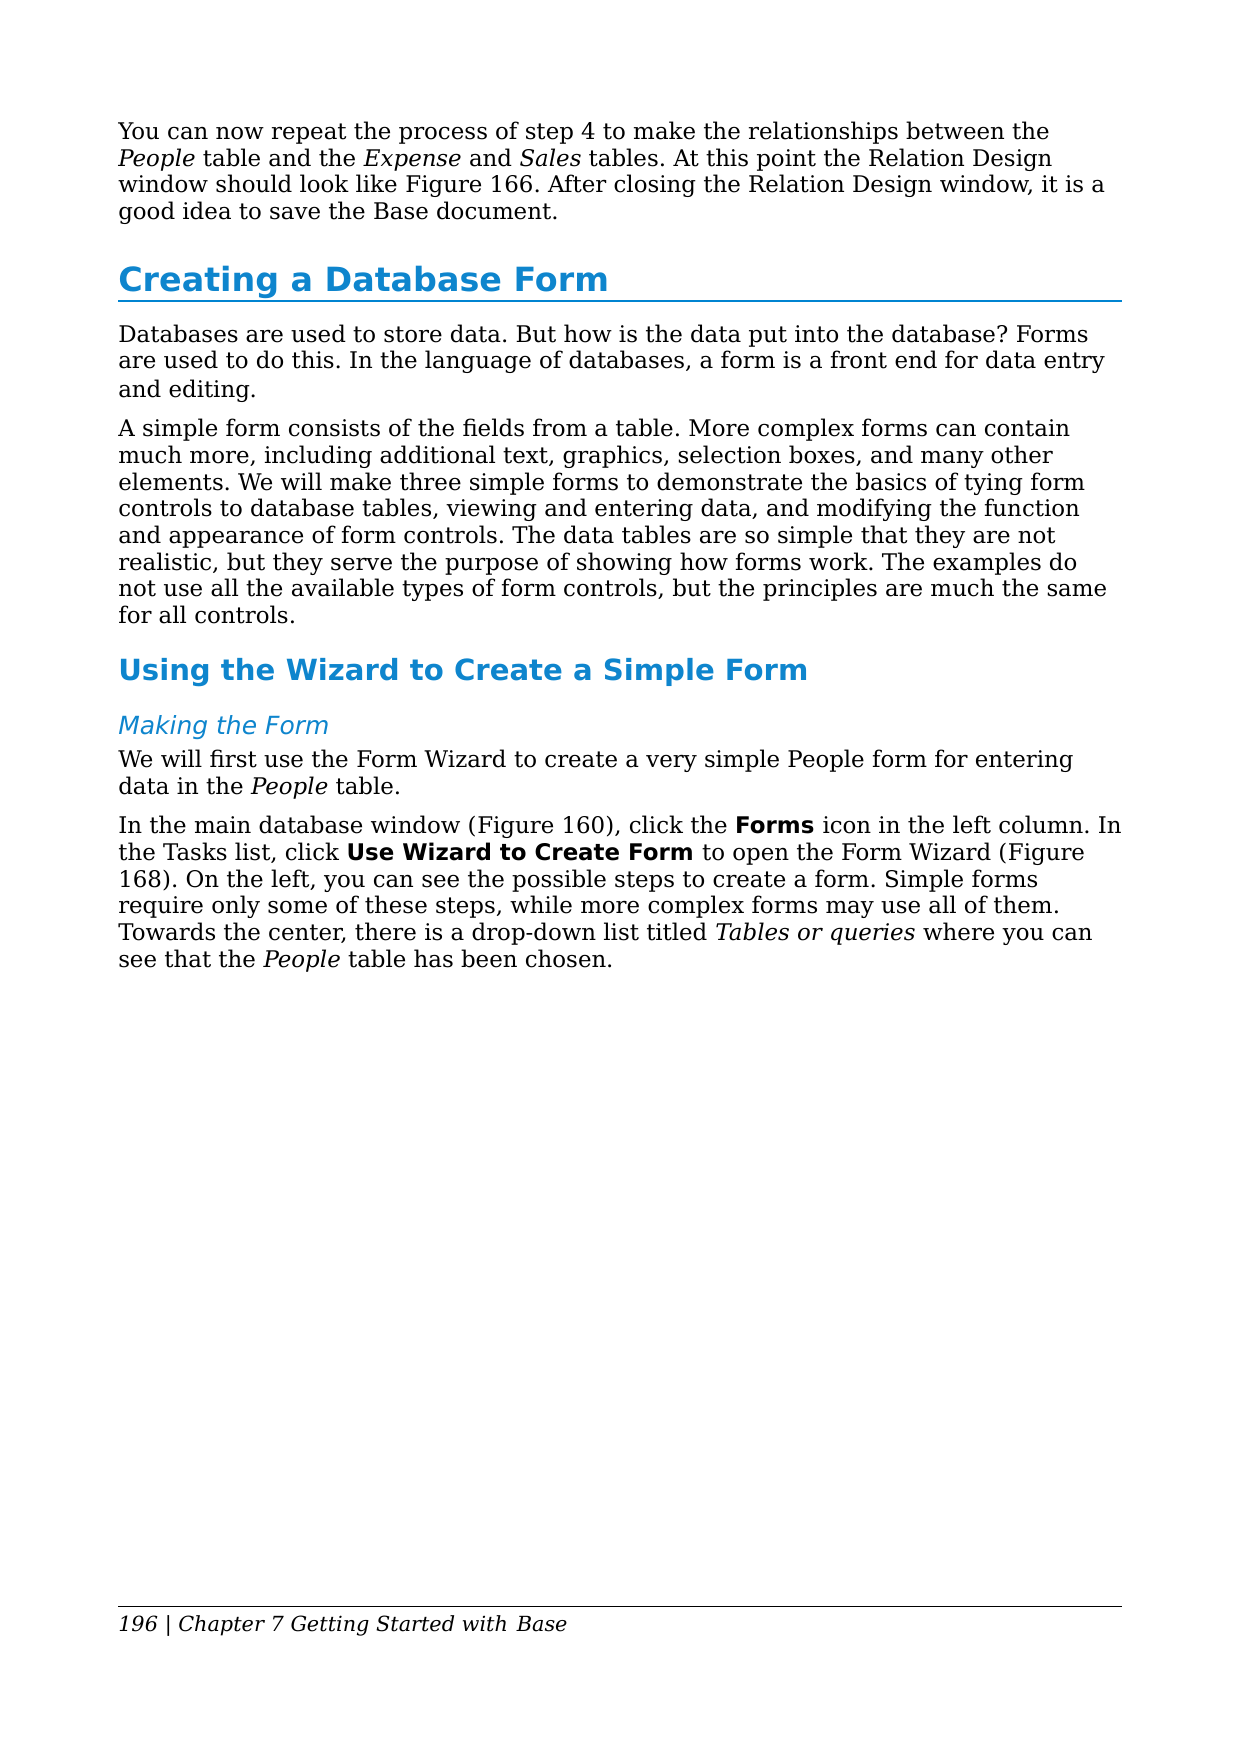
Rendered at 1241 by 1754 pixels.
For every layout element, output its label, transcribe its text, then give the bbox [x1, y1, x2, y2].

subtitle Using the Wizard to Create a Simple Form [118, 653, 1122, 687]
subtitle Creating a Database Form [118, 261, 1122, 300]
text Databases are used to store data. But how is the data put into the database? Forms are used to do this. In the language of databases, a form is a front end for data entry and editing. [118, 321, 1122, 403]
text You can now repeat the process of step 4 to make the relationships between the People table and the Expense and Sales tables. At this point the Relation Design window should look like Figure 166. After closing the Relation Design window, it is a good idea to save the Base document. [118, 118, 1122, 225]
text In the main database window (Figure 160), click the Forms icon in the left column. In the Tasks list, click Use Wizard to Create Form to open the Form Wizard (Figure 168). On the left, you can see the possible steps to create a form. Simple forms require only some of these steps, while more complex forms may use all of them. Towards the center, there is a drop-down list titled Tables or queries where you can see that the People table has been chosen. [118, 812, 1122, 972]
text We will first use the Form Wizard to create a very simple People form for entering data in the People table. [118, 747, 1122, 800]
text A simple form consists of the fields from a table. More complex forms can contain much more, including additional text, graphics, selection boxes, and many other elements. We will make three simple forms to demonstrate the basics of tying form controls to database tables, viewing and entering data, and modifying the function and appearance of form controls. The data tables are so simple that they are not realistic, but they serve the purpose of showing how forms work. The examples do not use all the available types of form controls, but the principles are much the same for all controls. [118, 415, 1122, 629]
subtitle Making the Form [118, 711, 1122, 740]
